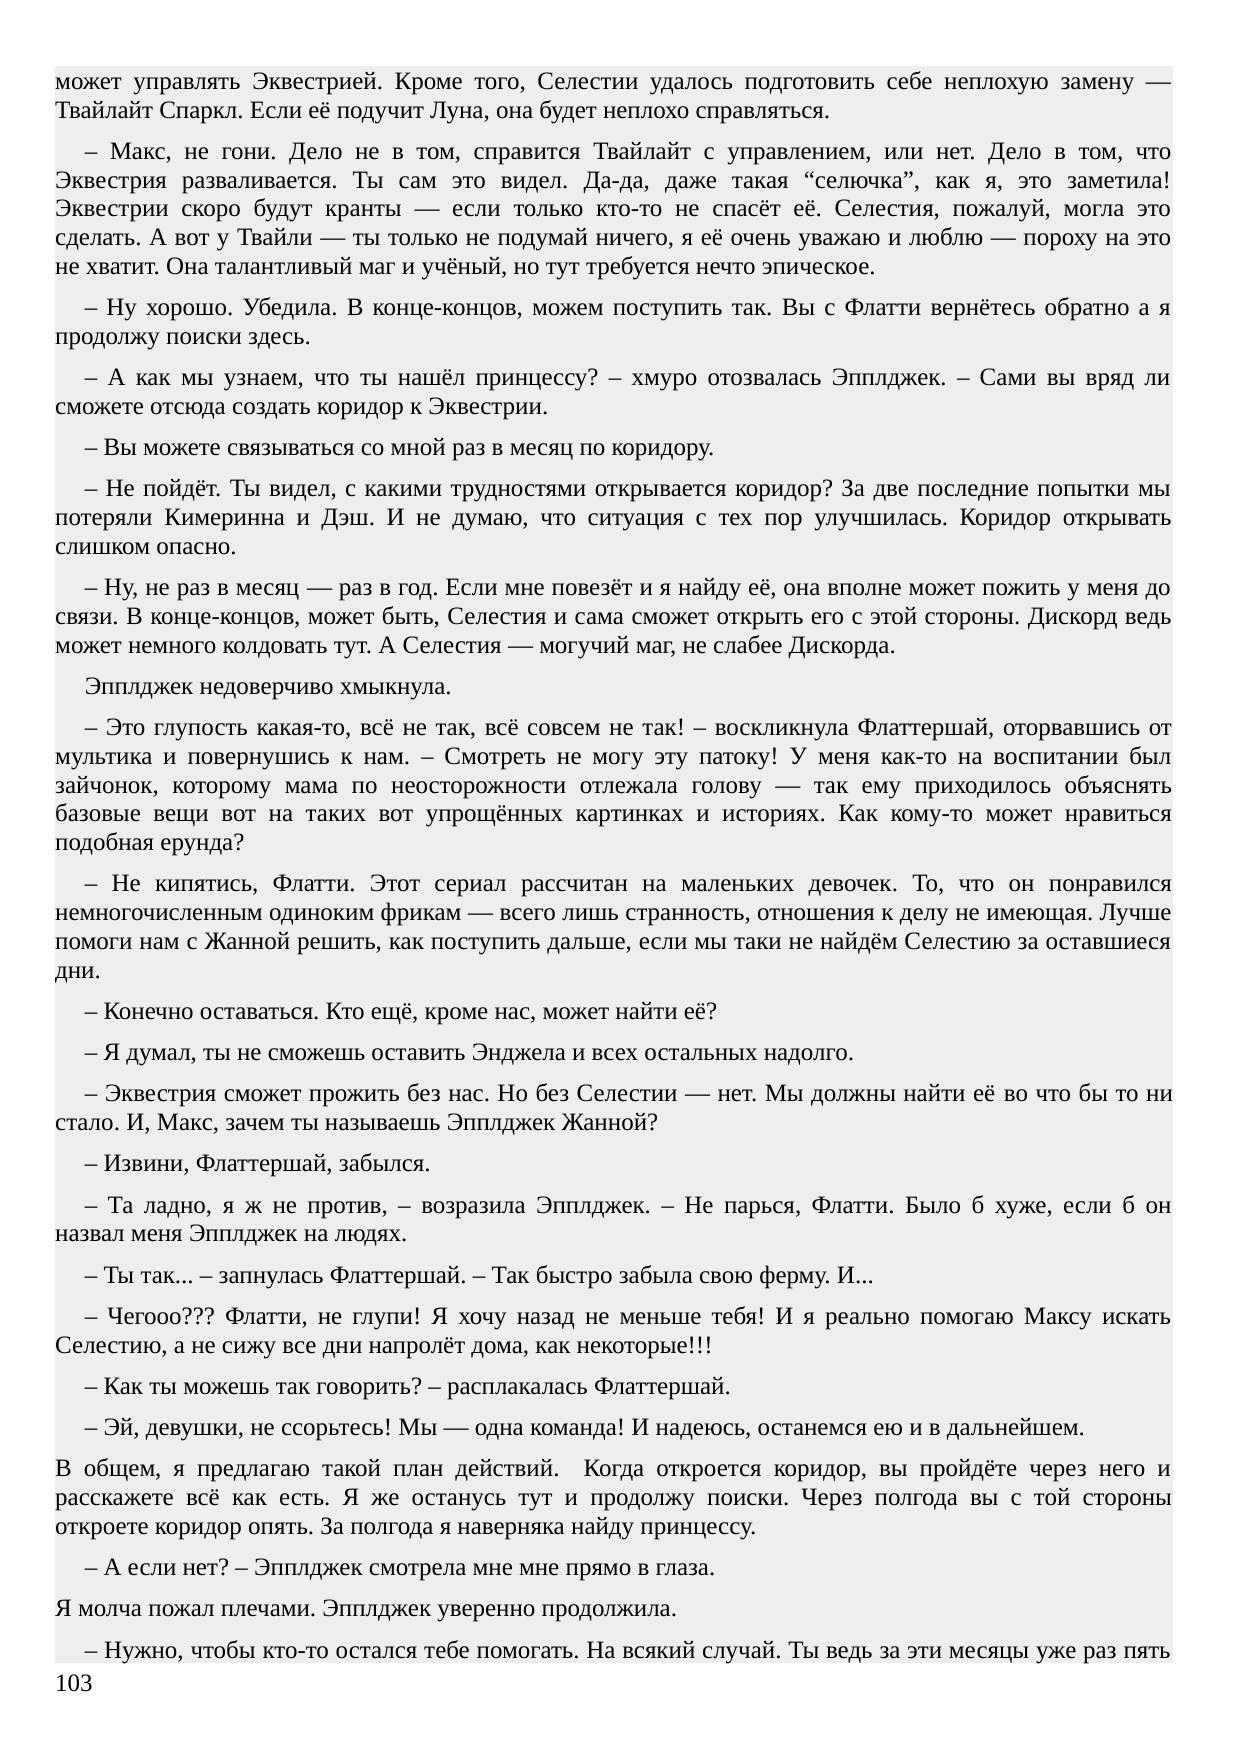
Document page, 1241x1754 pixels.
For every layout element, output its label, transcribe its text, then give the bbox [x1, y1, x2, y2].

text – Не кипятись, Флатти. Этот сериал рассчитан на маленьких девочек. То, что он понравился немногочисленным одиноким фрикам — всего лишь странность, отношения к делу не имеющая. Лучше помоги нам с Жанной решить, как поступить дальше, если мы таки не найдём Селестию за оставшиеся дни. [55, 868, 1173, 983]
text – Нужно, чтобы кто-то остался тебе помогать. На всякий случай. Ты ведь за эти месяцы уже раз пять [55, 1635, 1173, 1663]
text – Это глупость какая-то, всё не так, всё совсем не так! – воскликнула Флаттершай, оторвавшись от мультика и повернушись к нам. – Смотреть не могу эту патоку! У меня как-то на воспитании был зайчонок, которому мама по неосторожности отлежала голову — так ему приходилось объяснять базовые вещи вот на таких вот упрощённых картинках и историях. Как кому-то может нравиться подобная ерунда? [55, 712, 1173, 856]
text – Ну, не раз в месяц — раз в год. Если мне повезёт и я найду её, она вполне может пожить у меня до связи. В конце-концов, может быть, Селестия и сама сможет открыть его с этой стороны. Дискорд ведь может немного колдовать тут. А Селестия — могучий маг, не слабее Дискорда. [55, 572, 1173, 658]
text – Не пойдёт. Ты видел, с какими трудностями открывается коридор? За две последние попытки мы потеряли Кимеринна и Дэш. И не думаю, что ситуация с тех пор улучшилась. Коридор открывать слишком опасно. [55, 473, 1173, 560]
text – А если нет? – Эпплджек смотрела мне мне прямо в глаза. [55, 1552, 1173, 1581]
text Эпплджек недоверчиво хмыкнула. [55, 671, 1173, 700]
text – Я думал, ты не сможешь оставить Энджела и всех остальных надолго. [55, 1037, 1173, 1066]
text – Конечно оставаться. Кто ещё, кроме нас, может найти её? [55, 996, 1173, 1025]
text – Вы можете связываться со мной раз в месяц по коридору. [55, 432, 1173, 461]
text – Макс, не гони. Дело не в том, справится Твайлайт с управлением, или нет. Дело в том, что Эквестрия разваливается. Ты сам это видел. Да-да, даже такая “селючка”, как я, это заметила! Эквестрии скоро будут кранты — если только кто-то не спасёт её. Селестия, пожалуй, могла это сделать. А вот у Твайли — ты только не подумай ничего, я её очень уважаю и люблю — пороху на это не хватит. Она талантливый маг и учёный, но тут требуется нечто эпическое. [55, 136, 1173, 280]
list Я молча пожал плечами. Эпплджек уверенно продолжила. [55, 1593, 1173, 1622]
text – А как мы узнаем, что ты нашёл принцессу? – хмуро отозвалась Эпплджек. – Сами вы вряд ли сможете отсюда создать коридор к Эквестрии. [55, 362, 1173, 420]
text может управлять Эквестрией. Кроме того, Селестии удалось подготовить себе неплохую замену — Твайлайт Спаркл. Если её подучит Луна, она будет неплохо справляться. [55, 66, 1173, 123]
text – Ты так... – запнулась Флаттершай. – Так быстро забыла свою ферму. И... [55, 1260, 1173, 1288]
text – Как ты можешь так говорить? – расплакалась Флаттершай. [55, 1371, 1173, 1400]
text – Эй, девушки, не ссорьтесь! Мы — одна команда! И надеюсь, останемся ею и в дальнейшем. [55, 1412, 1173, 1441]
text – Извини, Флаттершай, забылся. [55, 1148, 1173, 1177]
text – Та ладно, я ж не против, – возразила Эпплджек. – Не парься, Флатти. Было б хуже, если б он назвал меня Эпплджек на людях. [55, 1190, 1173, 1247]
text – Чегооо??? Флатти, не глупи! Я хочу назад не меньше тебя! И я реально помогаю Максу искать Селестию, а не сижу все дни напролёт дома, как некоторые!!! [55, 1301, 1173, 1358]
text – Эквестрия сможет прожить без нас. Но без Селестии — нет. Мы должны найти её во что бы то ни стало. И, Макс, зачем ты называешь Эпплджек Жанной? [55, 1078, 1173, 1136]
text – Ну хорошо. Убедила. В конце-концов, можем поступить так. Вы с Флатти вернётесь обратно а я продолжу поиски здесь. [55, 292, 1173, 350]
list В общем, я предлагаю такой план действий. Когда откроется коридор, вы пройдёте через него и расскажете всё как есть. Я же останусь тут и продолжу поиски. Через полгода вы с той стороны откроете коридор опять. За полгода я наверняка найду принцессу. [55, 1453, 1173, 1540]
